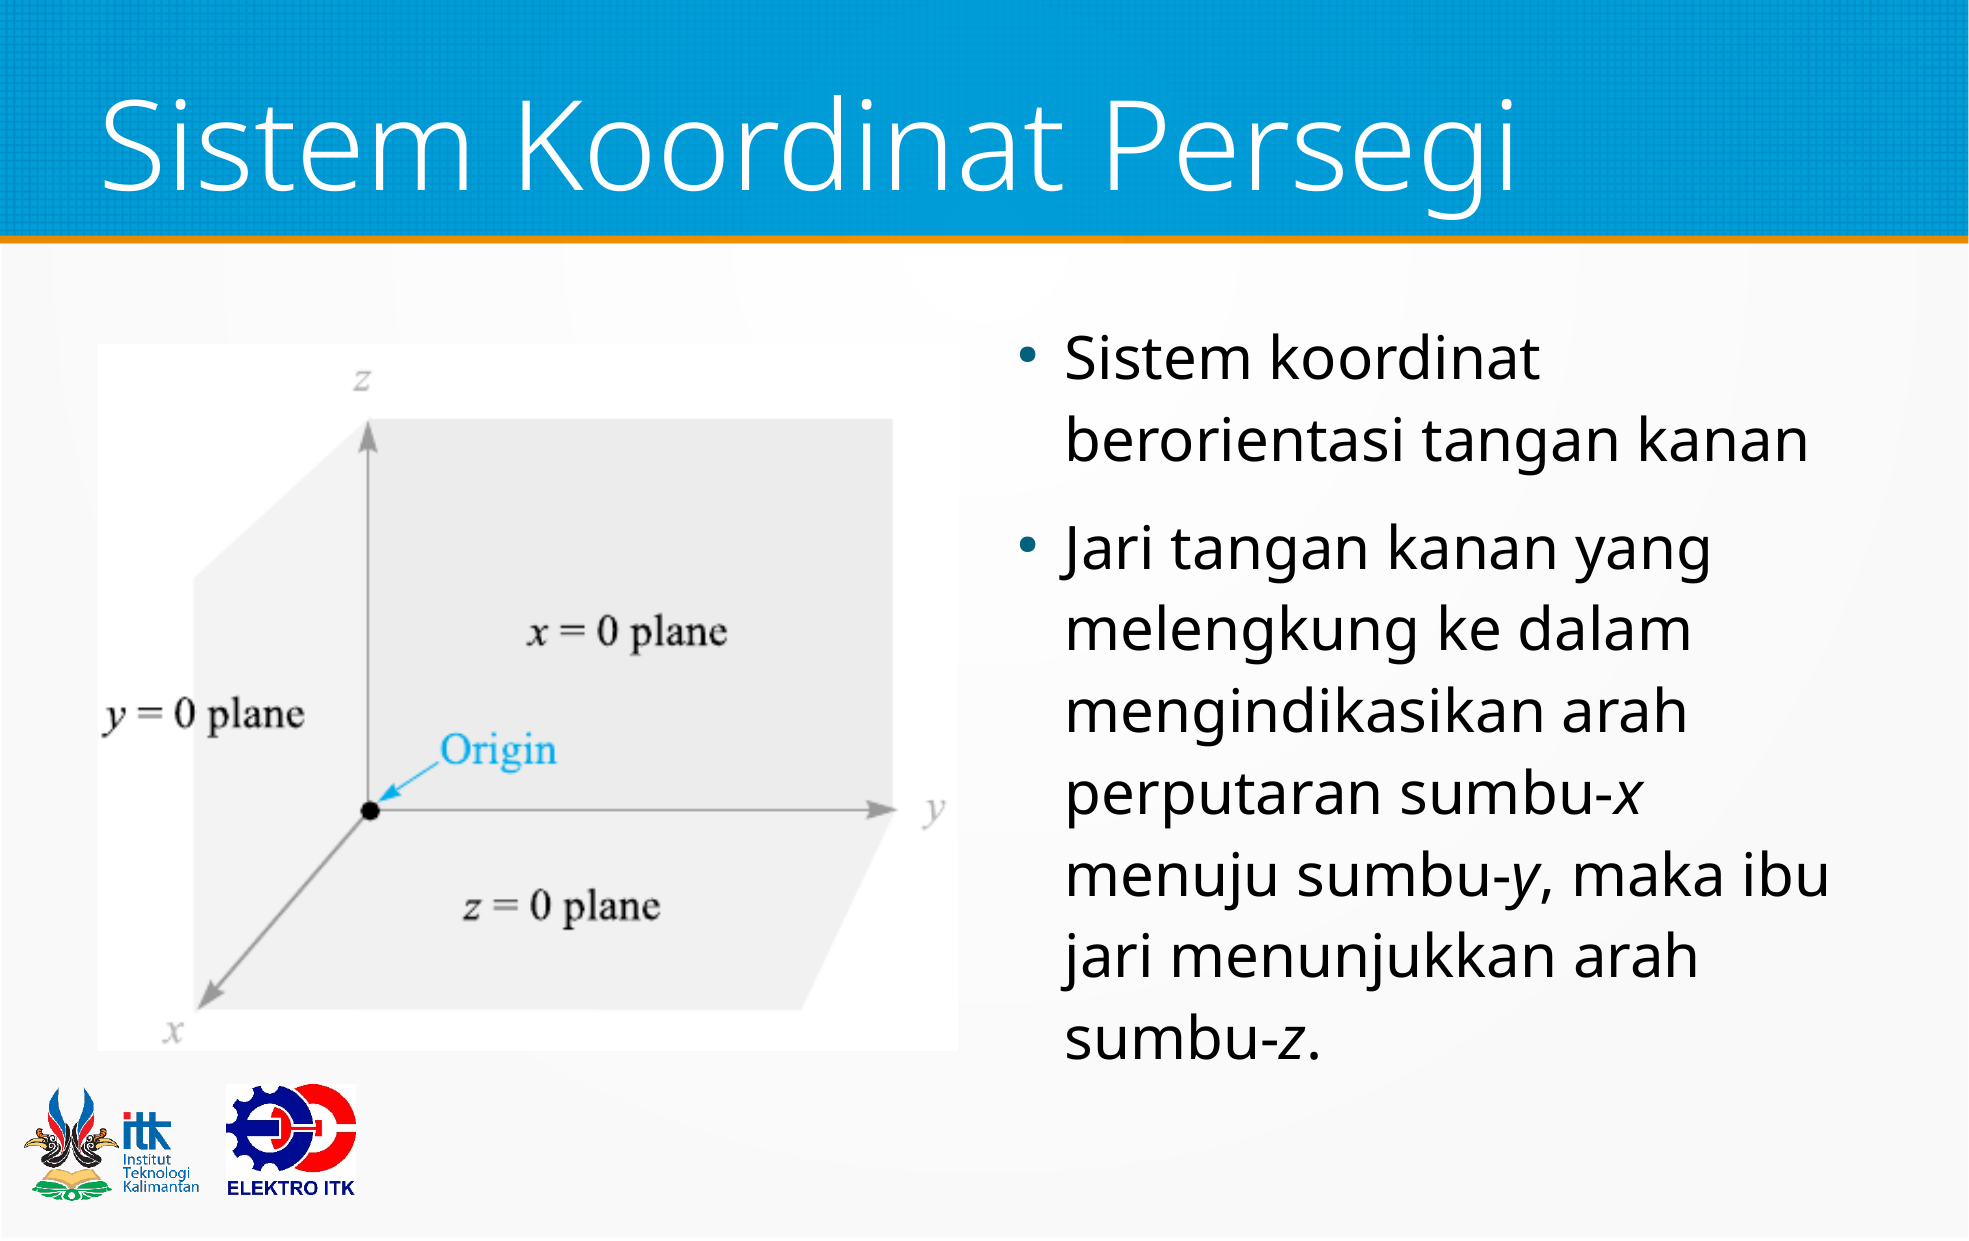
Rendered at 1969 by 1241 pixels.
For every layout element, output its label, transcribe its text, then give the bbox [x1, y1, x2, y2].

title Sistem Koordinat Persegi [98, 19, 1870, 227]
picture [0, 236, 1969, 1241]
list Sistem koordinat berorientasi tangan kanan Jari tangan kanan yang melengkung ke dalam mengindikasikan arah perputaran sumbu-x menuju sumbu-y, maka ibu jari menunjukkan arah sumbu-z. [1001, 315, 1861, 1081]
